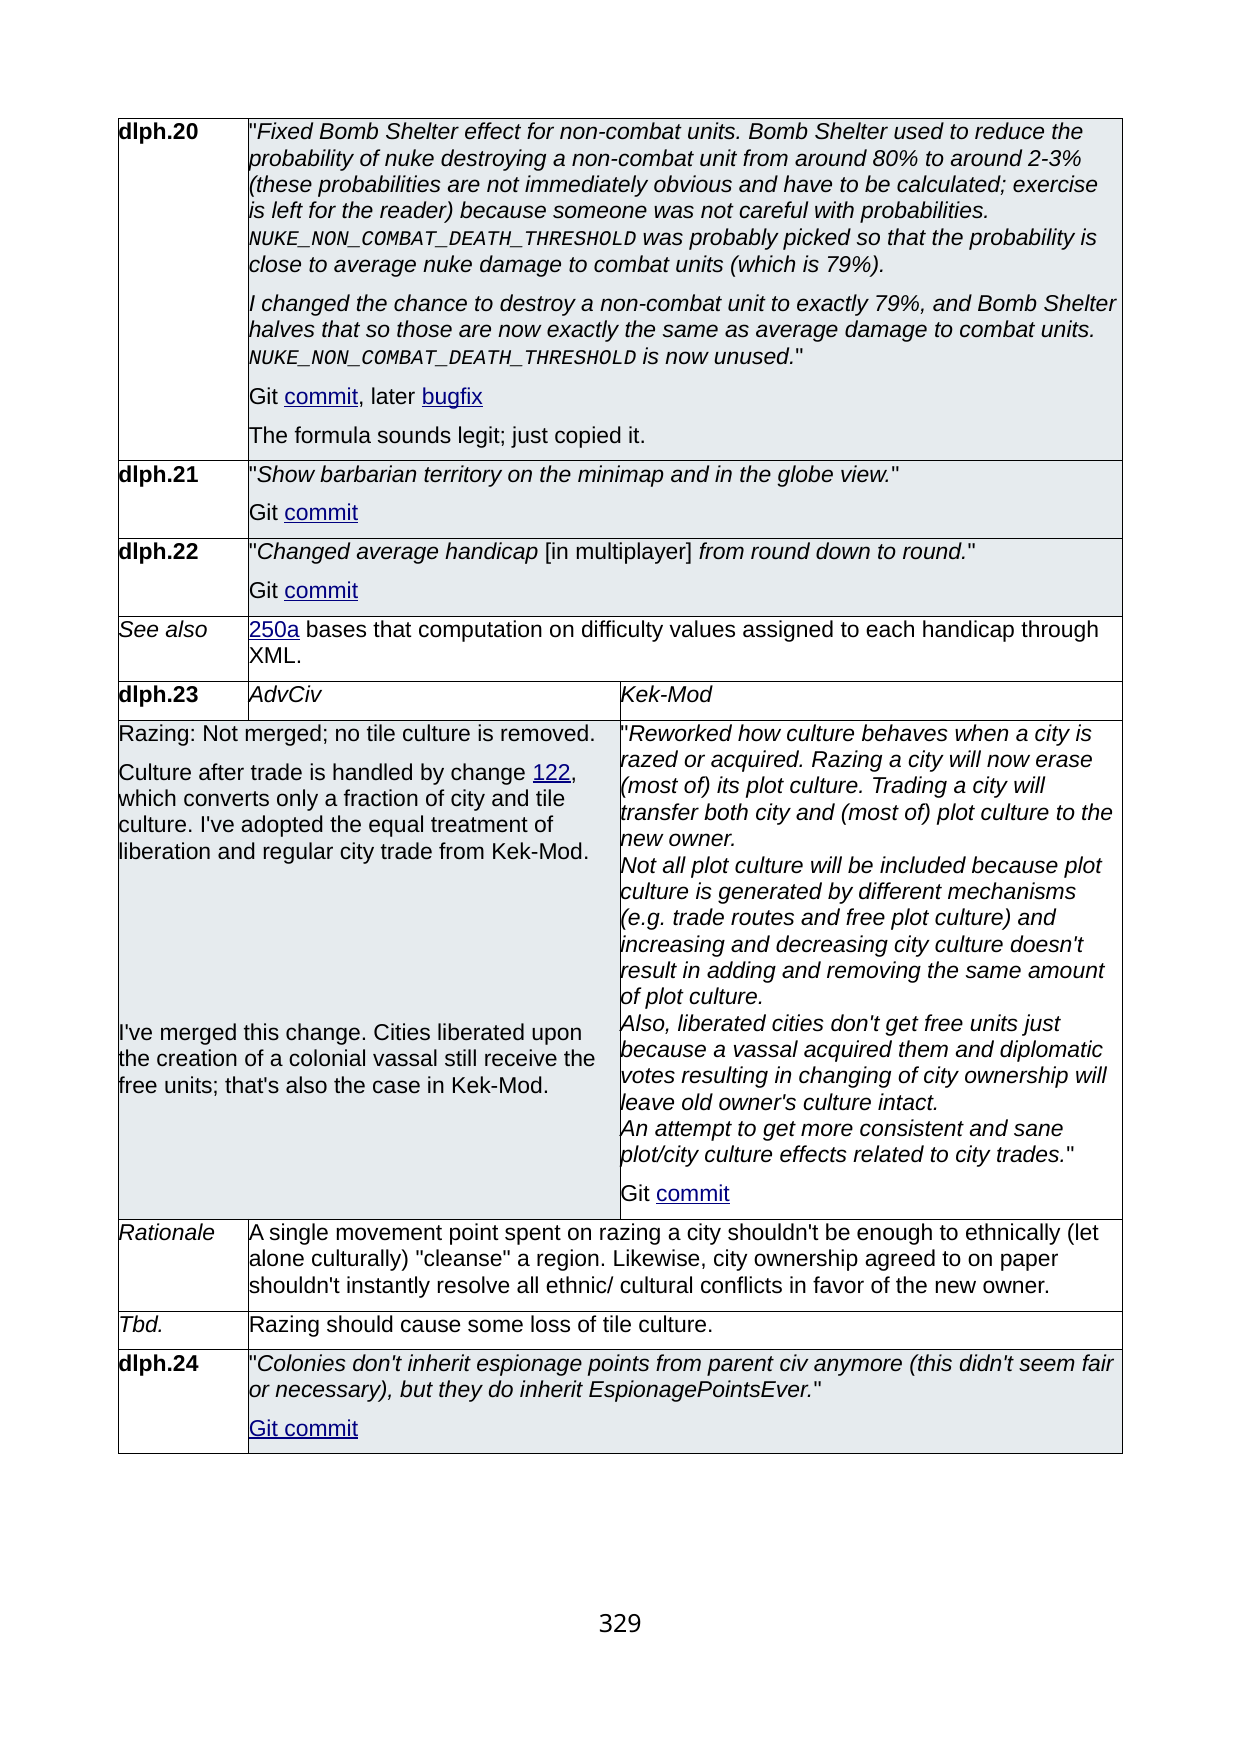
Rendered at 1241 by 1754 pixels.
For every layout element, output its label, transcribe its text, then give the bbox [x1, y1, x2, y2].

table_cell dlph.22 [119, 539, 248, 616]
table_cell See also [119, 617, 248, 681]
table_cell Rationale [119, 1220, 248, 1311]
table_cell "Changed average handicap [in multiplayer] from round down to round." Git commit [249, 539, 1122, 616]
table_cell Razing: Not merged; no tile culture is removed. Culture after trade is handled by change 122, which converts only a fraction of city and tile culture. I've adopted the equal treatment of liberation and regular city trade from Kek-Mod. I've merged this change. Cities liberated upon the creation of a colonial vassal still receive the free units; that's also the case in Kek-Mod. [119, 721, 620, 1219]
table_cell "Show barbarian territory on the minimap and in the globe view." Git commit [249, 461, 1122, 538]
table_cell "Colonies don't inherit espionage points from parent civ anymore (this didn't seem fair or necessary), but they do inherit EspionagePointsEver." Git commit [249, 1350, 1122, 1453]
table_cell "Reworked how culture behaves when a city is razed or acquired. Razing a city will now erase (most of) its plot culture. Trading a city will transfer both city and (most of) plot culture to the new owner. Not all plot culture will be included because plot culture is generated by different mechanisms (e.g. trade routes and free plot culture) and increasing and decreasing city culture doesn't result in adding and removing the same amount of plot culture. Also, liberated cities don't get free units just because a vassal acquired them and diplomatic votes resulting in changing of city ownership will leave old owner's culture intact. An attempt to get more consistent and sane plot/city culture effects related to city trades." Git commit [621, 721, 1122, 1219]
table_cell dlph.20 [119, 119, 248, 460]
table_cell dlph.23 [119, 682, 248, 720]
table_cell A single movement point spent on razing a city shouldn't be enough to ethnically (let alone culturally) "cleanse" a region. Likewise, city ownership agreed to on paper shouldn't instantly resolve all ethnic/ cultural conflicts in favor of the new owner. [249, 1220, 1122, 1311]
table_cell "Fixed Bomb Shelter effect for non-combat units. Bomb Shelter used to reduce the probability of nuke destroying a non-combat unit from around 80% to around 2-3% (these probabilities are not immediately obvious and have to be calculated; exercise is left for the reader) because someone was not careful with probabilities. NUKE_NON_COMBAT_DEATH_THRESHOLD was probably picked so that the probability is close to average nuke damage to combat units (which is 79%). I changed the chance to destroy a non-combat unit to exactly 79%, and Bomb Shelter halves that so those are now exactly the same as average damage to combat units. NUKE_NON_COMBAT_DEATH_THRESHOLD is now unused." Git commit, later bugfix The formula sounds legit; just copied it. [249, 119, 1122, 460]
table_cell Kek-Mod [621, 682, 1122, 720]
table_cell Tbd. [119, 1312, 248, 1349]
table_cell dlph.24 [119, 1350, 248, 1453]
table_cell Razing should cause some loss of tile culture. [249, 1312, 1122, 1349]
table_cell AdvCiv [249, 682, 620, 720]
table_cell dlph.21 [119, 461, 248, 538]
table_cell 250a bases that computation on difficulty values assigned to each handicap through XML. [249, 617, 1122, 681]
